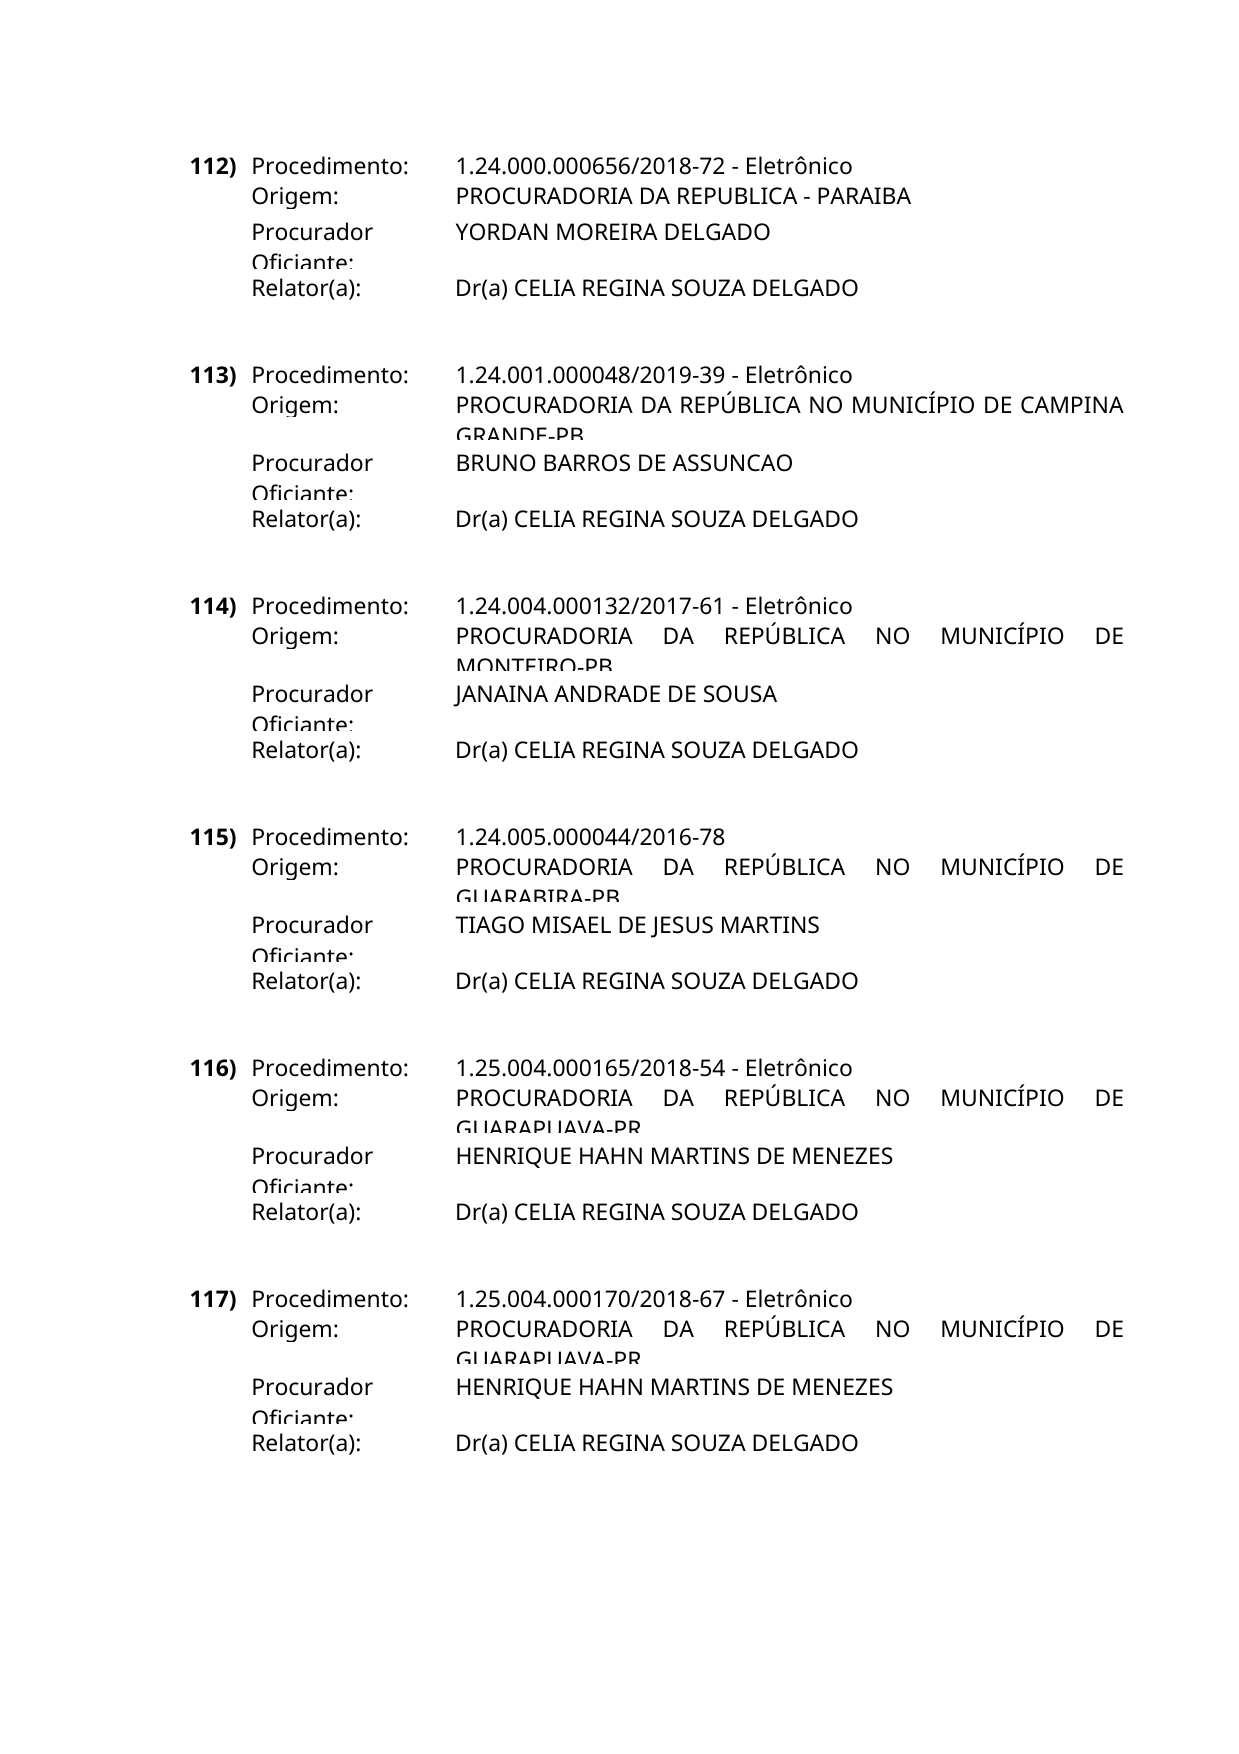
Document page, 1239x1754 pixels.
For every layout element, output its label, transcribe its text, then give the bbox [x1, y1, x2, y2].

table_cell HENRIQUE HAHN MARTINS DE MENEZES [455, 1371, 1124, 1422]
table_header Dr(a) CELIA REGINA SOUZA DELGADO [455, 1196, 1122, 1224]
table_cell [189, 216, 251, 267]
table_cell 112) [189, 150, 251, 178]
table_cell Procedimento: [251, 821, 455, 849]
table_cell [0, 821, 189, 849]
table_cell [455, 440, 1124, 447]
table_cell [0, 1364, 189, 1371]
table_cell 113) [189, 359, 251, 387]
table_header Dr(a) CELIA REGINA SOUZA DELGADO [455, 503, 1122, 531]
table_cell [455, 1364, 1124, 1371]
table_cell [0, 1313, 189, 1341]
table_cell [0, 879, 189, 902]
table_cell [0, 1283, 189, 1311]
table_cell [189, 909, 251, 960]
table_cell JANAINA ANDRADE DE SOUSA [455, 678, 1124, 729]
table_cell TIAGO MISAEL DE JESUS MARTINS [455, 909, 1124, 960]
table_cell 1.24.005.000044/2016-78 [455, 821, 1124, 849]
table_cell [251, 1133, 455, 1140]
table_cell [0, 1110, 189, 1133]
table_cell [189, 302, 251, 358]
table_cell Origem: [251, 1082, 455, 1110]
table_cell [189, 417, 251, 439]
table_header Dr(a) CELIA REGINA SOUZA DELGADO [455, 272, 1122, 300]
table_header Dr(a) CELIA REGINA SOUZA DELGADO [455, 734, 1122, 762]
table_cell Procedimento: [251, 359, 455, 387]
table_cell [189, 965, 251, 995]
table_cell [189, 1364, 251, 1371]
table_cell [189, 620, 251, 648]
table_cell [1125, 1052, 1239, 1080]
table_cell [0, 180, 189, 208]
table_cell [0, 902, 189, 909]
table_header Relator(a): [251, 734, 455, 762]
table_cell [0, 851, 189, 879]
table_cell [251, 648, 455, 671]
table_cell [189, 209, 251, 216]
table_cell [0, 302, 189, 358]
table_cell PROCURADORIA DA REPÚBLICA NO MUNICÍPIO DE GUARAPUAVA-PR [455, 1313, 1124, 1364]
table_cell [1125, 902, 1239, 909]
table_cell Procurador Oficiante: [251, 216, 455, 268]
table_cell [1125, 995, 1239, 1052]
table_header Relator(a): [251, 1427, 455, 1455]
table_cell [189, 851, 251, 879]
table_cell Procedimento: [251, 1052, 455, 1080]
table_header [189, 0, 251, 150]
table_cell [189, 533, 251, 589]
table_cell [0, 209, 189, 216]
table_header Dr(a) CELIA REGINA SOUZA DELGADO [455, 1427, 1122, 1455]
table_cell [1125, 417, 1239, 439]
table_cell [1125, 1110, 1239, 1133]
table_cell [251, 671, 455, 678]
table_cell [189, 1133, 251, 1140]
table_cell [1125, 620, 1239, 648]
table_cell [189, 447, 251, 498]
table_cell [189, 1196, 251, 1226]
table_cell [1125, 1313, 1239, 1341]
table_cell [1125, 764, 1239, 821]
table_cell [0, 1226, 189, 1283]
table_cell Procurador Oficiante: [251, 1371, 455, 1424]
table_cell [251, 533, 455, 589]
table_cell [1125, 851, 1239, 879]
table_cell [0, 965, 189, 995]
table_cell [1125, 359, 1239, 387]
table_cell [1125, 533, 1239, 589]
table_cell [251, 302, 455, 358]
table_cell YORDAN MOREIRA DELGADO [455, 216, 1124, 267]
table_cell Procurador Oficiante: [251, 447, 455, 499]
table_cell [0, 909, 189, 960]
table_cell 115) [189, 821, 251, 849]
table_cell [455, 1226, 1124, 1283]
table_cell [189, 734, 251, 764]
table_cell [251, 1364, 455, 1371]
table_cell [251, 209, 455, 216]
table_cell [455, 533, 1124, 589]
table_cell [189, 503, 251, 533]
table_cell Procedimento: [251, 1283, 455, 1311]
table_cell 1.25.004.000165/2018-54 - Eletrônico [455, 1052, 1124, 1080]
table_cell [189, 1140, 251, 1191]
table_cell [251, 1226, 455, 1283]
table_cell Procedimento: [251, 590, 455, 618]
table_cell [1125, 1341, 1239, 1364]
table_cell 1.24.001.000048/2019-39 - Eletrônico [455, 359, 1124, 387]
table_cell [1125, 1082, 1239, 1110]
table_cell Origem: [251, 851, 455, 879]
table_cell [0, 671, 189, 678]
table_header Dr(a) CELIA REGINA SOUZA DELGADO [455, 965, 1122, 993]
table_cell PROCURADORIA DA REPÚBLICA NO MUNICÍPIO DE MONTEIRO-PB [455, 620, 1124, 671]
table_cell [1125, 150, 1239, 178]
table_cell [251, 417, 455, 439]
table_cell BRUNO BARROS DE ASSUNCAO [455, 447, 1124, 498]
table_cell [189, 1313, 251, 1341]
table_cell [0, 995, 189, 1052]
table_cell [0, 764, 189, 821]
table_cell [455, 764, 1124, 821]
table_cell Procurador Oficiante: [251, 909, 455, 962]
table_cell [1125, 1427, 1239, 1457]
table_cell [0, 1427, 189, 1457]
table_cell [1125, 734, 1239, 764]
table_cell [0, 272, 189, 302]
table_cell Procedimento: [251, 150, 455, 178]
table_cell [455, 902, 1124, 909]
table_cell [189, 1341, 251, 1364]
table_cell [1125, 1133, 1239, 1140]
table_cell [0, 678, 189, 729]
table_cell [251, 995, 455, 1052]
table_cell [1125, 821, 1239, 849]
table_cell [0, 590, 189, 618]
table_cell PROCURADORIA DA REPÚBLICA NO MUNICÍPIO DE CAMPINA GRANDE-PB [455, 389, 1124, 439]
table_header [0, 0, 189, 150]
table_cell 117) [189, 1283, 251, 1311]
table_cell PROCURADORIA DA REPÚBLICA NO MUNICÍPIO DE GUARAPUAVA-PR [455, 1082, 1124, 1133]
table_cell [0, 1371, 189, 1422]
table_cell Origem: [251, 180, 455, 208]
table_cell [0, 1082, 189, 1110]
table_cell 1.25.004.000170/2018-67 - Eletrônico [455, 1283, 1124, 1311]
table_cell Origem: [251, 389, 455, 417]
table_cell [1125, 503, 1239, 533]
table_cell Procurador Oficiante: [251, 1140, 455, 1193]
table_cell [0, 1133, 189, 1140]
table_cell [189, 671, 251, 678]
table_cell [0, 1140, 189, 1191]
table_cell [0, 150, 189, 178]
table_cell [455, 209, 1124, 216]
table_cell [251, 902, 455, 909]
table_cell [0, 620, 189, 648]
table_cell [189, 1371, 251, 1422]
table_cell [1125, 272, 1239, 302]
table_header [455, 0, 1124, 150]
table_cell [0, 359, 189, 387]
table_cell [0, 1052, 189, 1080]
table_cell [189, 879, 251, 902]
table_cell [251, 440, 455, 447]
table_cell [0, 440, 189, 447]
table_cell PROCURADORIA DA REPÚBLICA NO MUNICÍPIO DE GUARABIRA-PB [455, 851, 1124, 902]
table_cell [0, 1196, 189, 1226]
table_cell [1125, 678, 1239, 729]
table_cell [1125, 1140, 1239, 1191]
table_cell [251, 764, 455, 821]
table_header Relator(a): [251, 272, 455, 300]
table_cell [189, 440, 251, 447]
table_cell [1125, 671, 1239, 678]
table_cell [1125, 1196, 1239, 1226]
table_cell [189, 1427, 251, 1457]
table_cell [0, 648, 189, 671]
table_cell [189, 995, 251, 1052]
table_cell [455, 1133, 1124, 1140]
table_cell [189, 648, 251, 671]
table_cell Procurador Oficiante: [251, 678, 455, 731]
table_cell [1125, 389, 1239, 417]
table_cell [0, 389, 189, 417]
table_cell [1125, 1226, 1239, 1283]
table_cell [0, 447, 189, 498]
table_cell [0, 417, 189, 439]
table_cell [1125, 302, 1239, 358]
table_cell [0, 1341, 189, 1364]
table_cell HENRIQUE HAHN MARTINS DE MENEZES [455, 1140, 1124, 1191]
table_cell [455, 995, 1124, 1052]
table_cell [0, 216, 189, 267]
table_cell [455, 671, 1124, 678]
table_cell [0, 734, 189, 764]
table_cell [1125, 180, 1239, 208]
table_cell [189, 678, 251, 729]
table_cell [189, 902, 251, 909]
table_cell 1.24.000.000656/2018-72 - Eletrônico [455, 150, 1124, 178]
table_cell 1.24.004.000132/2017-61 - Eletrônico [455, 590, 1124, 618]
table_cell [1125, 965, 1239, 995]
table_cell [1125, 1283, 1239, 1311]
table_cell [1125, 1364, 1239, 1371]
table_header Relator(a): [251, 965, 455, 993]
table_cell PROCURADORIA DA REPUBLICA - PARAIBA [455, 180, 1124, 208]
table_cell [1125, 209, 1239, 216]
table_cell [1125, 590, 1239, 618]
table_cell [189, 1226, 251, 1283]
table_cell [189, 389, 251, 417]
table_header [1125, 0, 1239, 150]
table_header [251, 0, 455, 150]
table_header Relator(a): [251, 503, 455, 531]
table_cell 114) [189, 590, 251, 618]
table_cell [251, 1110, 455, 1133]
table_cell [189, 1110, 251, 1133]
table_cell [251, 1341, 455, 1364]
table_cell [189, 764, 251, 821]
table_cell [1125, 879, 1239, 902]
table_cell [251, 879, 455, 902]
table_cell [455, 302, 1124, 358]
table_cell [0, 533, 189, 589]
table_header Relator(a): [251, 1196, 455, 1224]
table_cell [0, 503, 189, 533]
table_cell [189, 272, 251, 302]
table_cell [1125, 216, 1239, 267]
table_cell [1125, 909, 1239, 960]
table_cell Origem: [251, 620, 455, 648]
table_cell [189, 1082, 251, 1110]
table_cell [1125, 447, 1239, 498]
table_cell [1125, 648, 1239, 671]
table_cell 116) [189, 1052, 251, 1080]
table_cell [1125, 1371, 1239, 1422]
table_cell Origem: [251, 1313, 455, 1341]
table_cell [189, 180, 251, 208]
table_cell [1125, 440, 1239, 447]
